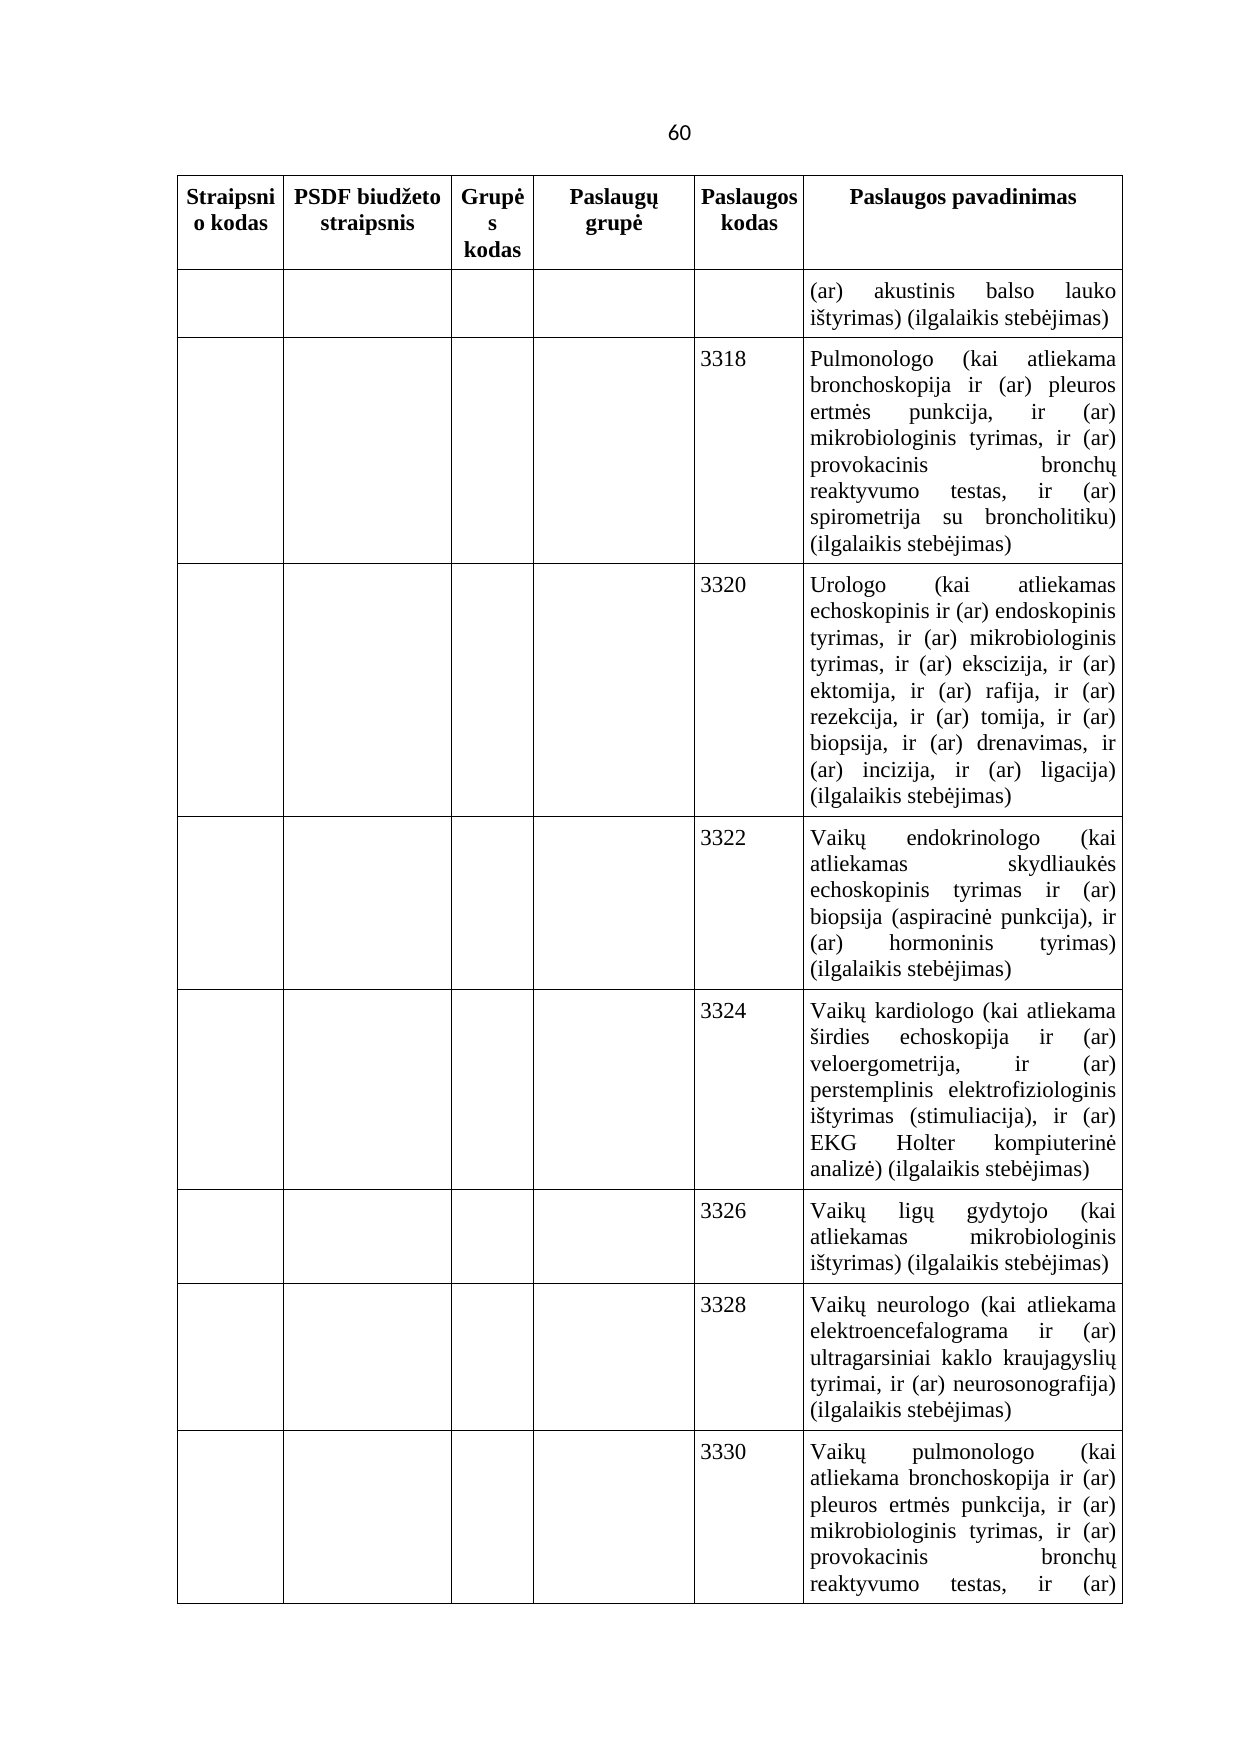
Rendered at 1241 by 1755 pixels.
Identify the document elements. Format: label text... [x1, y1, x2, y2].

table_header Paslaugos kodas [695, 176, 803, 269]
table_cell [452, 1190, 533, 1283]
table_cell Vaikų neurologo (kai atliekama elektroencefalograma ir (ar) ultragarsiniai kaklo kraujagyslių tyrimai, ir (ar) neurosonografija) (ilgalaikis stebėjimas) [804, 1284, 1122, 1430]
table_cell [534, 338, 694, 563]
table_cell [534, 270, 694, 337]
table_header Paslaugos pavadinimas [804, 176, 1122, 269]
table_cell [284, 817, 451, 989]
table_cell 3318 [695, 338, 803, 563]
table_header Paslaugų grupė [534, 176, 694, 269]
table_cell [452, 1284, 533, 1430]
table_cell [695, 270, 803, 337]
table_cell Vaikų pulmonologo (kai atliekama bronchoskopija ir (ar) pleuros ertmės punkcija, ir (ar) mikrobiologinis tyrimas, ir (ar) provokacinis bronchų reaktyvumo testas, ir (ar) [804, 1431, 1122, 1603]
table_cell (ar) akustinis balso lauko ištyrimas) (ilgalaikis stebėjimas) [804, 270, 1122, 337]
table_cell Vaikų endokrinologo (kai atliekamas skydliaukės echoskopinis tyrimas ir (ar) biopsija (aspiracinė punkcija), ir (ar) hormoninis tyrimas) (ilgalaikis stebėjimas) [804, 817, 1122, 989]
table_header Grupės kodas [452, 176, 533, 269]
table_cell [534, 1284, 694, 1430]
table_cell 3324 [695, 990, 803, 1188]
table_cell [178, 270, 283, 337]
table_cell [178, 817, 283, 989]
table_cell [284, 270, 451, 337]
table_cell [178, 1190, 283, 1283]
table_cell Vaikų kardiologo (kai atliekama širdies echoskopija ir (ar) veloergometrija, ir (ar) perstemplinis elektrofiziologinis ištyrimas (stimuliacija), ir (ar) EKG Holter kompiuterinė analizė) (ilgalaikis stebėjimas) [804, 990, 1122, 1188]
table_cell [534, 1431, 694, 1603]
table_cell Pulmonologo (kai atliekama bronchoskopija ir (ar) pleuros ertmės punkcija, ir (ar) mikrobiologinis tyrimas, ir (ar) provokacinis bronchų reaktyvumo testas, ir (ar) spirometrija su broncholitiku) (ilgalaikis stebėjimas) [804, 338, 1122, 563]
table_cell [452, 564, 533, 816]
table_cell [284, 1190, 451, 1283]
table_cell [534, 990, 694, 1188]
table_cell [284, 564, 451, 816]
table_cell [178, 564, 283, 816]
table_cell [178, 1284, 283, 1430]
table_cell 3330 [695, 1431, 803, 1603]
table_cell [452, 270, 533, 337]
table_cell 3326 [695, 1190, 803, 1283]
table_cell [452, 1431, 533, 1603]
table_cell [284, 338, 451, 563]
table_cell [284, 990, 451, 1188]
table_cell [178, 990, 283, 1188]
table_cell 3320 [695, 564, 803, 816]
table_cell [452, 990, 533, 1188]
table_cell Urologo (kai atliekamas echoskopinis ir (ar) endoskopinis tyrimas, ir (ar) mikrobiologinis tyrimas, ir (ar) ekscizija, ir (ar) ektomija, ir (ar) rafija, ir (ar) rezekcija, ir (ar) tomija, ir (ar) biopsija, ir (ar) drenavimas, ir (ar) incizija, ir (ar) ligacija) (ilgalaikis stebėjimas) [804, 564, 1122, 816]
table_cell [534, 817, 694, 989]
table_header PSDF biudžeto straipsnis [284, 176, 451, 269]
table_cell [178, 338, 283, 563]
table_cell [452, 338, 533, 563]
table_cell [452, 817, 533, 989]
table_cell [178, 1431, 283, 1603]
table_header Straipsnio kodas [178, 176, 283, 269]
table_cell 3322 [695, 817, 803, 989]
table_cell [284, 1284, 451, 1430]
table_cell [284, 1431, 451, 1603]
table_cell Vaikų ligų gydytojo (kai atliekamas mikrobiologinis ištyrimas) (ilgalaikis stebėjimas) [804, 1190, 1122, 1283]
table_cell 3328 [695, 1284, 803, 1430]
table_cell [534, 564, 694, 816]
table_cell [534, 1190, 694, 1283]
